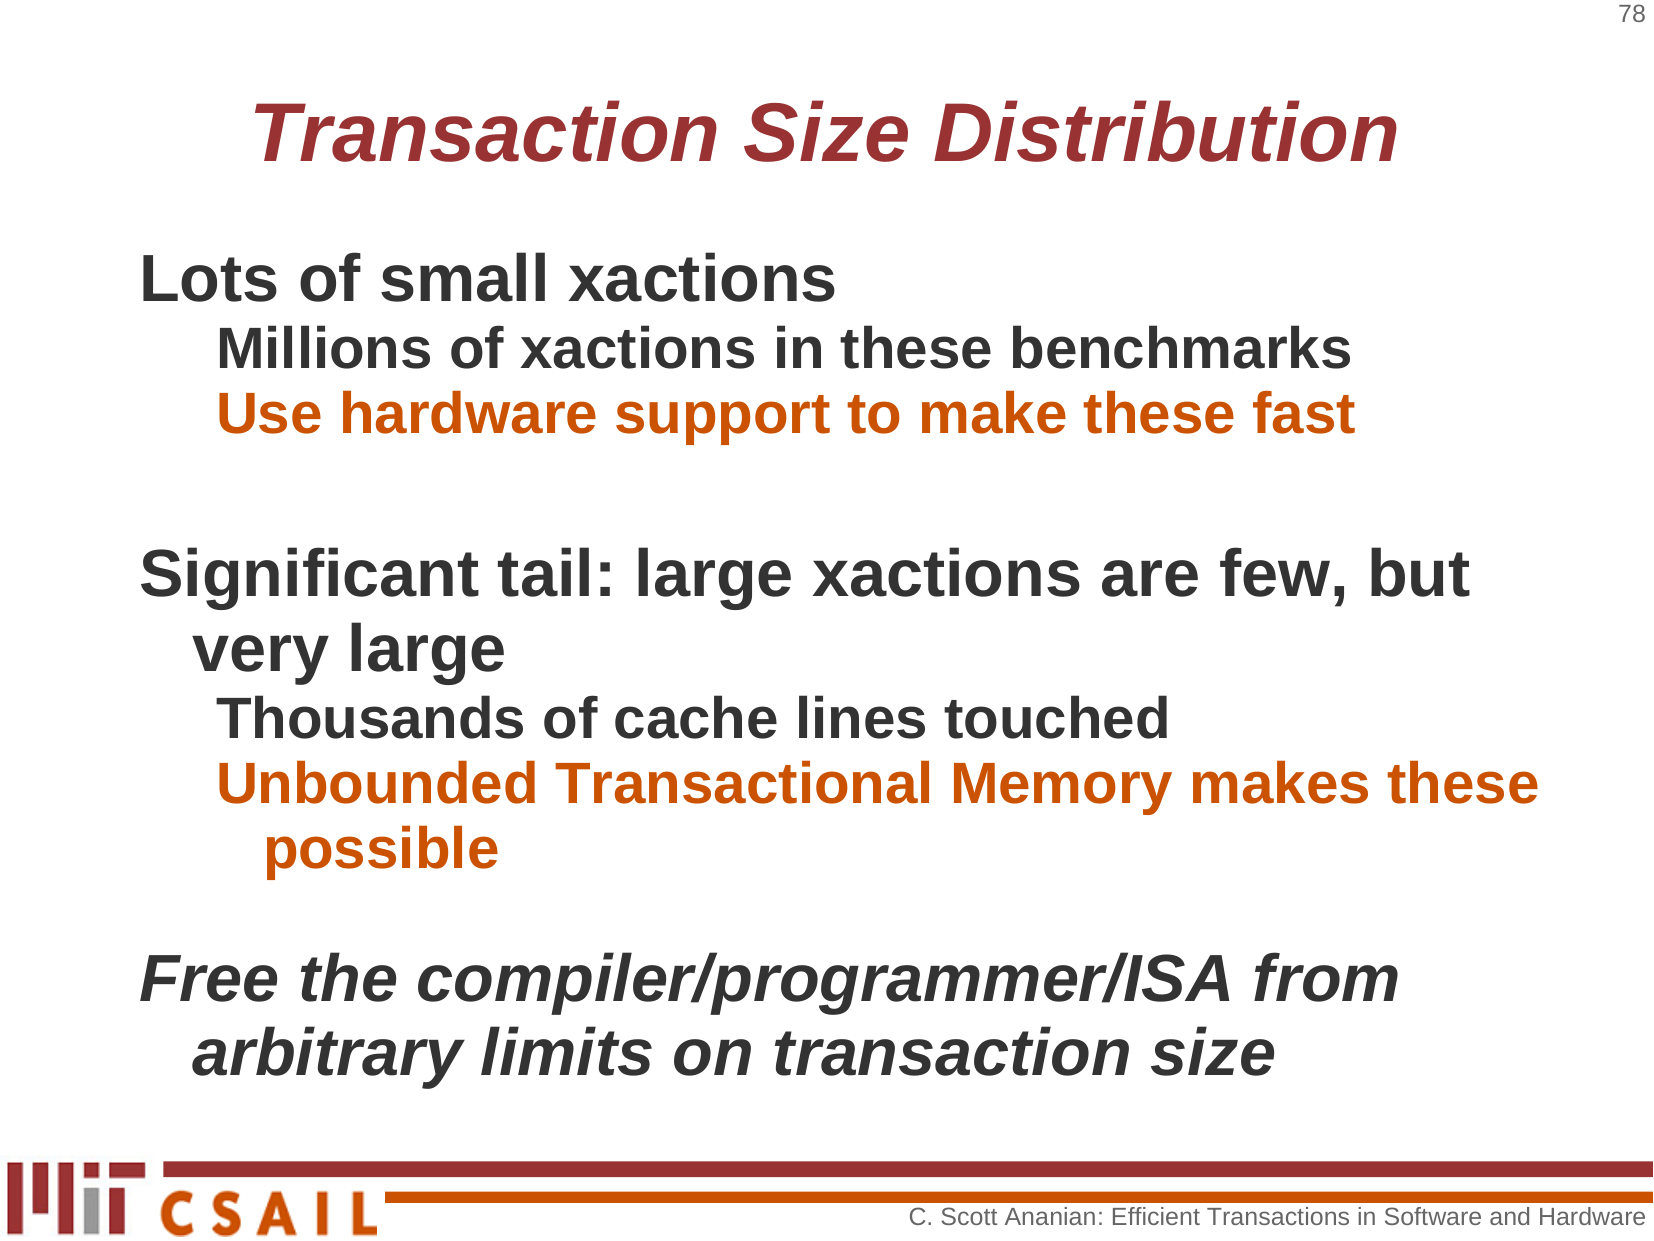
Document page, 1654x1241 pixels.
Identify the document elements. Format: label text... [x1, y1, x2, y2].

list Lots of small xactions Millions of xactions in these benchmarks Use hardware support to make these fast Significant tail: large xactions are few, but very large Thousands of cache lines touched Unbounded Transactional Memory makes these possible Free the compiler/programmer/ISA from arbitrary limits on transaction size [121, 241, 1561, 1133]
picture [0, 1155, 377, 1237]
title Transaction Size Distribution [51, 28, 1600, 237]
